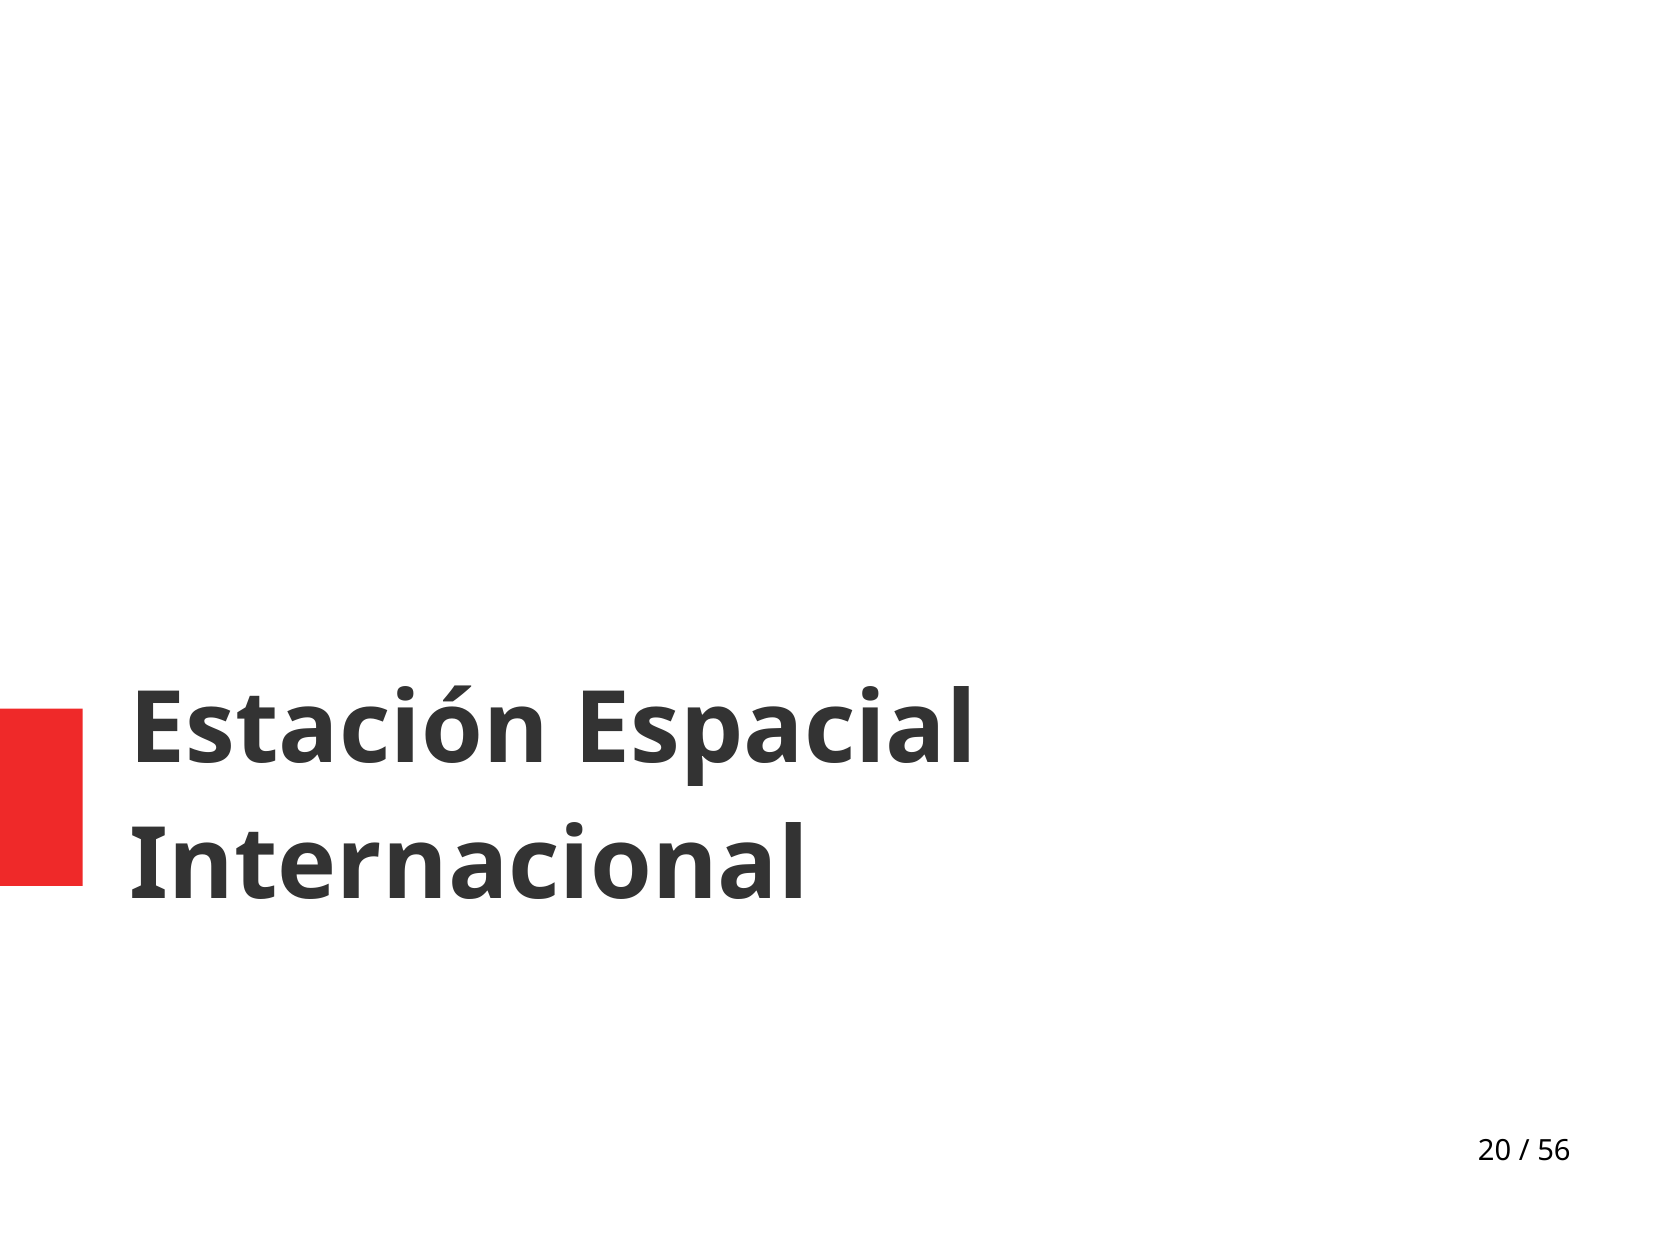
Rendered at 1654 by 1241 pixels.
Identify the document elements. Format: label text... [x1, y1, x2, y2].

title Estación Espacial Internacional [129, 673, 1536, 910]
